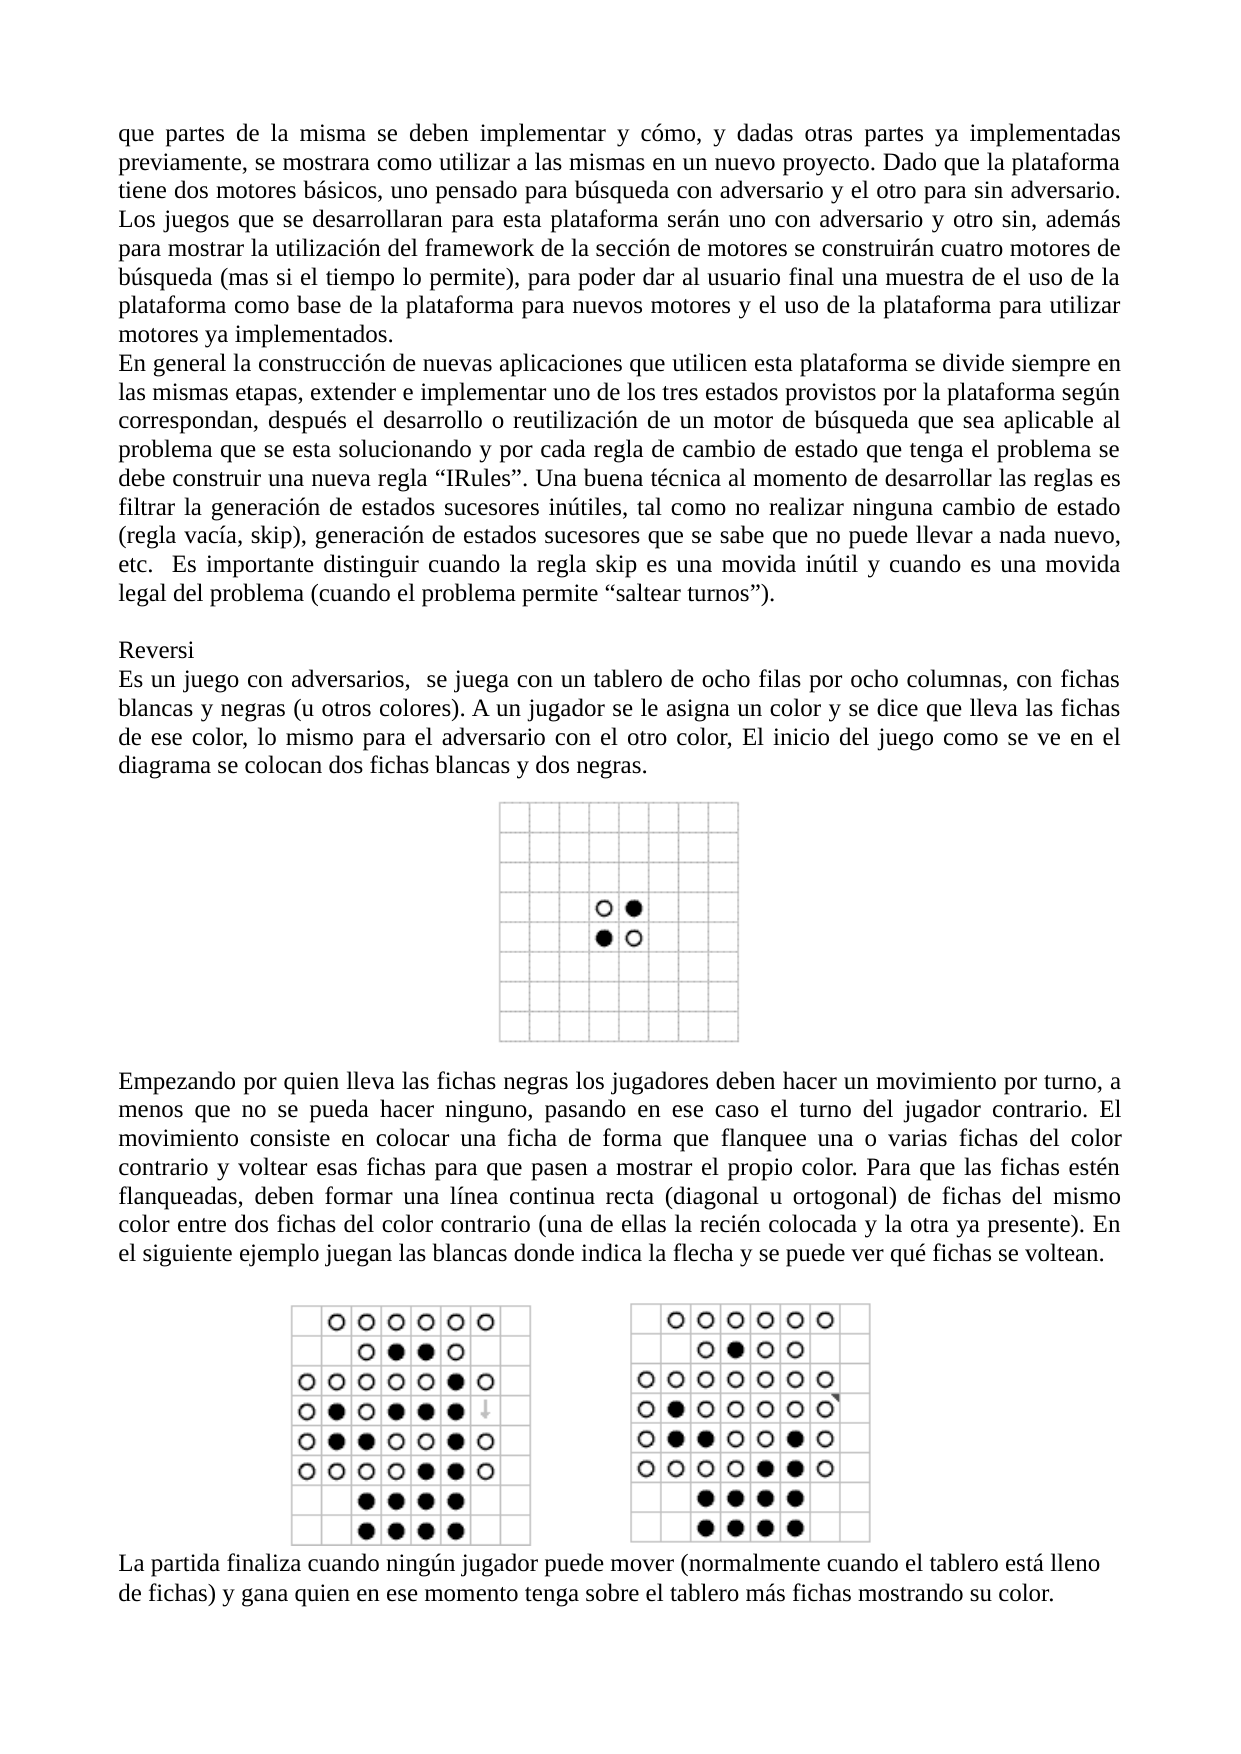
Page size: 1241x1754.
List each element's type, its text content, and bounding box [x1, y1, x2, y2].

picture [493, 796, 747, 1044]
text Reversi [118, 636, 1122, 664]
text que partes de la misma se deben implementar y cómo, y dadas otras partes ya implementadas previamente, se mostrara como utilizar a las mismas en un nuevo proyecto. Dado que la plataforma tiene dos motores básicos, uno pensado para búsqueda con adversario y el otro para sin adversario. Los juegos que se desarrollaran para esta plataforma serán uno con adversario y otro sin, además para mostrar la utilización del framework de la sección de motores se construirán cuatro motores de búsqueda (mas si el tiempo lo permite), para poder dar al usuario final una muestra de el uso de la plataforma como base de la plataforma para nuevos motores y el uso de la plataforma para utilizar motores ya implementados. [118, 118, 1122, 348]
picture [285, 1304, 536, 1546]
picture [629, 1302, 874, 1546]
text La partida finaliza cuando ningún jugador puede mover (normalmente cuando el tablero está lleno de fichas) y gana quien en ese momento tenga sobre el tablero más fichas mostrando su color. [118, 1547, 1122, 1606]
text Empezando por quien lleva las fichas negras los jugadores deben hacer un movimiento por turno, a menos que no se pueda hacer ninguno, pasando en ese caso el turno del jugador contrario. El movimiento consiste en colocar una ficha de forma que flanquee una o varias fichas del color contrario y voltear esas fichas para que pasen a mostrar el propio color. Para que las fichas estén flanqueadas, deben formar una línea continua recta (diagonal u ortogonal) de fichas del mismo color entre dos fichas del color contrario (una de ellas la recién colocada y la otra ya presente). En el siguiente ejemplo juegan las blancas donde indica la flecha y se puede ver qué fichas se voltean. [118, 1066, 1122, 1267]
text Es un juego con adversarios, se juega con un tablero de ocho filas por ocho columnas, con fichas blancas y negras (u otros colores). A un jugador se le asigna un color y se dice que lleva las fichas de ese color, lo mismo para el adversario con el otro color, El inicio del juego como se ve en el diagrama se colocan dos fichas blancas y dos negras. [118, 664, 1122, 779]
text En general la construcción de nuevas aplicaciones que utilicen esta plataforma se divide siempre en las mismas etapas, extender e implementar uno de los tres estados provistos por la plataforma según correspondan, después el desarrollo o reutilización de un motor de búsqueda que sea aplicable al problema que se esta solucionando y por cada regla de cambio de estado que tenga el problema se debe construir una nueva regla “IRules”. Una buena técnica al momento de desarrollar las reglas es filtrar la generación de estados sucesores inútiles, tal como no realizar ninguna cambio de estado (regla vacía, skip), generación de estados sucesores que se sabe que no puede llevar a nada nuevo, etc. Es importante distinguir cuando la regla skip es una movida inútil y cuando es una movida legal del problema (cuando el problema permite “saltear turnos”). [118, 348, 1122, 607]
